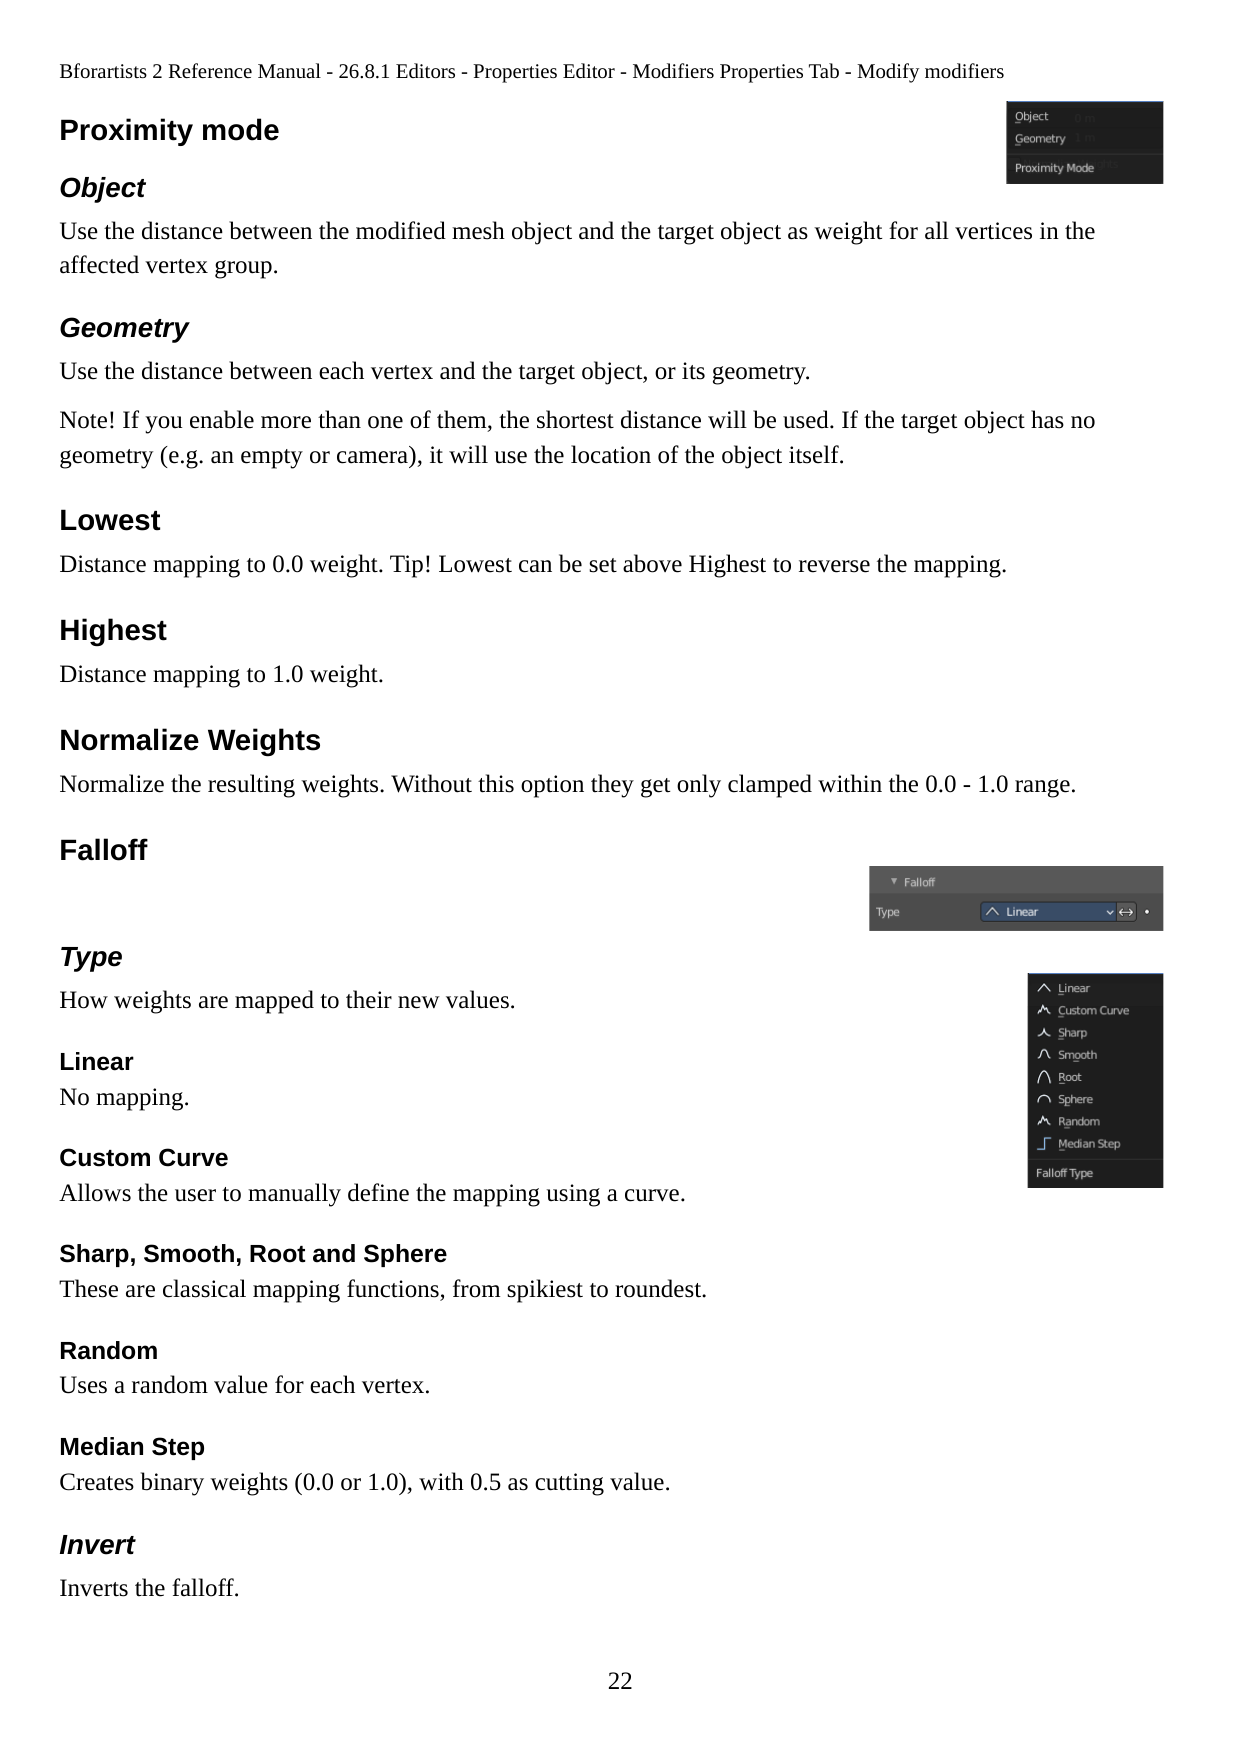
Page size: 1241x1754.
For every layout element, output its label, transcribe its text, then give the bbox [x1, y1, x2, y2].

subtitle Lowest [59, 503, 1181, 537]
subtitle Median Step [59, 1432, 1181, 1461]
text Note! If you enable more than one of them, the shortest distance will be used. If the target object has no geometry (e.g. an empty or camera), it will use the location of the object itself. [59, 405, 1181, 468]
text Use the distance between each vertex and the target object, or its geometry. [59, 356, 1181, 385]
subtitle Type [59, 941, 1181, 973]
text No mapping. [59, 1082, 1027, 1110]
subtitle Falloff [59, 833, 1181, 867]
subtitle Highest [59, 613, 1181, 647]
subtitle [1164, 113, 1181, 146]
text Normalize the resulting weights. Without this option they get only clamped within the 0.0 - 1.0 range. [59, 769, 1181, 798]
text These are classical mapping functions, from spikiest to roundest. [59, 1274, 1181, 1303]
subtitle Random [59, 1336, 1181, 1364]
text Distance mapping to 1.0 weight. [59, 659, 1181, 688]
picture [869, 866, 1164, 931]
picture [1006, 101, 1164, 184]
text Inverts the falloff. [59, 1573, 1181, 1602]
text Allows the user to manually define the mapping using a curve. [59, 1178, 1181, 1207]
text Uses a random value for each vertex. [59, 1371, 1181, 1399]
picture [1027, 973, 1164, 1188]
text Distance mapping to 0.0 weight. Tip! Lowest can be set above Highest to reverse the mapping. [59, 549, 1181, 578]
subtitle [1164, 1047, 1181, 1075]
subtitle Sharp, Smooth, Root and Sphere [59, 1239, 1181, 1268]
subtitle Invert [59, 1528, 1181, 1560]
text [1164, 1082, 1181, 1110]
subtitle Linear [59, 1047, 1027, 1075]
text How weights are mapped to their new values. [59, 985, 1027, 1014]
subtitle [1164, 1143, 1181, 1172]
text Use the distance between the modified mesh object and the target object as weight for all vertices in the affected vertex group. [59, 216, 1181, 279]
subtitle Custom Curve [59, 1143, 1027, 1172]
subtitle Object [59, 171, 1181, 203]
subtitle Normalize Weights [59, 723, 1181, 757]
subtitle Proximity mode [59, 113, 1006, 146]
subtitle Geometry [59, 312, 1181, 344]
text Creates binary weights (0.0 or 1.0), with 0.5 as cutting value. [59, 1467, 1181, 1496]
